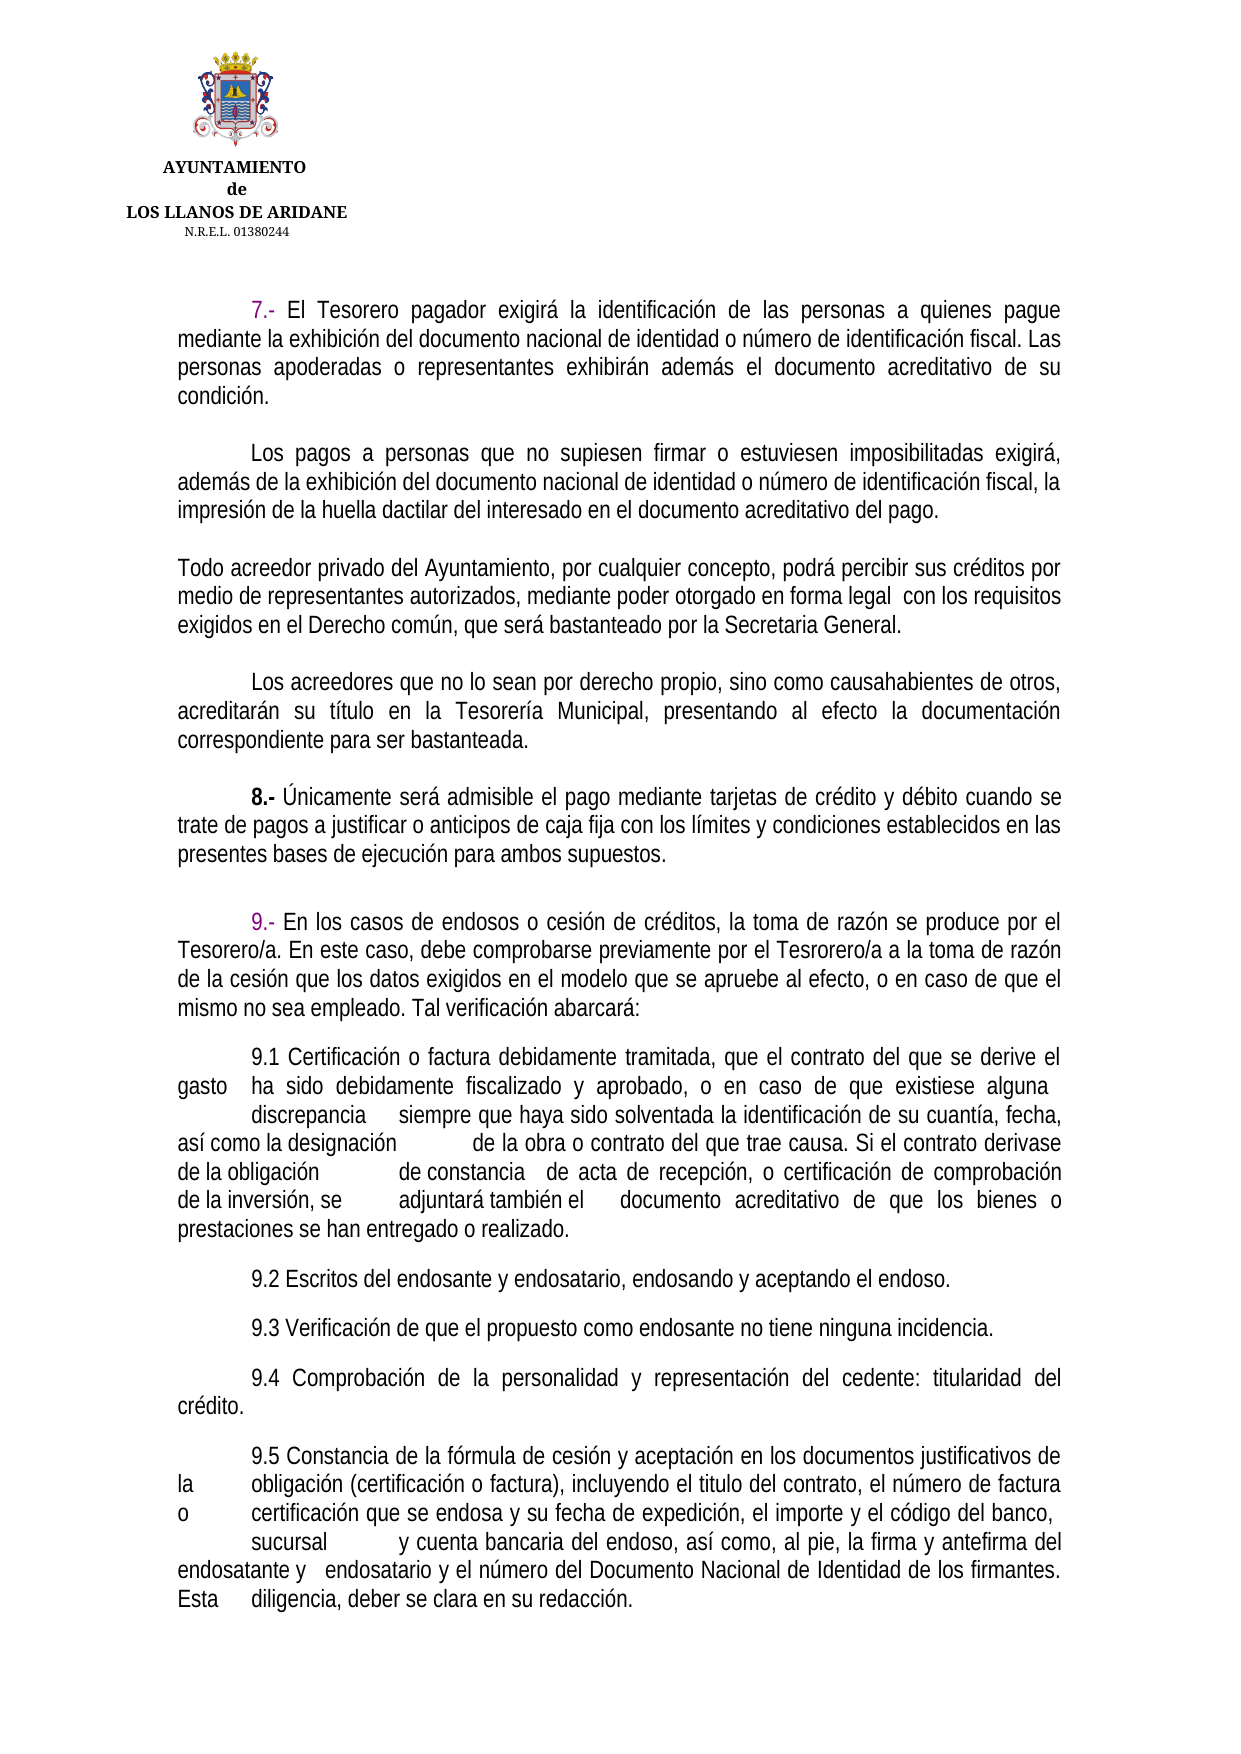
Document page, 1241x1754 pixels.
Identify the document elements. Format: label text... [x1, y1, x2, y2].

text 9.- En los casos de endosos o cesión de créditos, la toma de razón se produce por el Tesorero/a. En este caso, debe comprobarse previamente por el Tesrorero/a a la toma de razón de la cesión que los datos exigidos en el modelo que se apruebe al efecto, o en caso de que el mismo no sea empleado. Tal verificación abarcará: [177, 907, 1063, 1021]
text 9.2 Escritos del endosante y endosatario, endosando y aceptando el endoso. [177, 1264, 1063, 1292]
text Todo acreedor privado del Ayuntamiento, por cualquier concepto, podrá percibir sus créditos por medio de representantes autorizados, mediante poder otorgado en forma legal con los requisitos exigidos en el Derecho común, que será bastanteado por la Secretaria General. [177, 553, 1063, 639]
text 8.- Únicamente será admisible el pago mediante tarjetas de crédito y débito cuando se trate de pagos a justificar o anticipos de caja fija con los límites y condiciones establecidos en las presentes bases de ejecución para ambos supuestos. [177, 782, 1063, 868]
text 9.5 Constancia de la fórmula de cesión y aceptación en los documentos justificativos de la obligación (certificación o factura), incluyendo el titulo del contrato, el número de factura o certificación que se endosa y su fecha de expedición, el importe y el código del banco, sucursal y cuenta bancaria del endoso, así como, al pie, la firma y antefirma del endosatante y endosatario y el número del Documento Nacional de Identidad de los firmantes. Esta diligencia, deber se clara en su redacción. [177, 1441, 1063, 1613]
picture [192, 51, 279, 147]
text 9.4 Comprobación de la personalidad y representación del cedente: titularidad del crédito. [177, 1363, 1063, 1420]
text Los pagos a personas que no supiesen firmar o estuviesen imposibilitadas exigirá, además de la exhibición del documento nacional de identidad o número de identificación fiscal, la impresión de la huella dactilar del interesado en el documento acreditativo del pago. [177, 438, 1063, 524]
text 9.3 Verificación de que el propuesto como endosante no tiene ninguna incidencia. [177, 1313, 1063, 1342]
text 9.1 Certificación o factura debidamente tramitada, que el contrato del que se derive el gasto ha sido debidamente fiscalizado y aprobado, o en caso de que existiese alguna discrepancia siempre que haya sido solventada la identificación de su cuantía, fecha, así como la designación de la obra o contrato del que trae causa. Si el contrato derivase de la obligación de constancia de acta de recepción, o certificación de comprobación de la inversión, se adjuntará también el documento acreditativo de que los bienes o prestaciones se han entregado o realizado. [177, 1042, 1063, 1243]
text Los acreedores que no lo sean por derecho propio, sino como causahabientes de otros, acreditarán su título en la Tesorería Municipal, presentando al efecto la documentación correspondiente para ser bastanteada. [177, 667, 1063, 753]
text 7.- El Tesorero pagador exigirá la identificación de las personas a quienes pague mediante la exhibición del documento nacional de identidad o número de identificación fiscal. Las personas apoderadas o representantes exhibirán además el documento acreditativo de su condición. [177, 295, 1063, 409]
